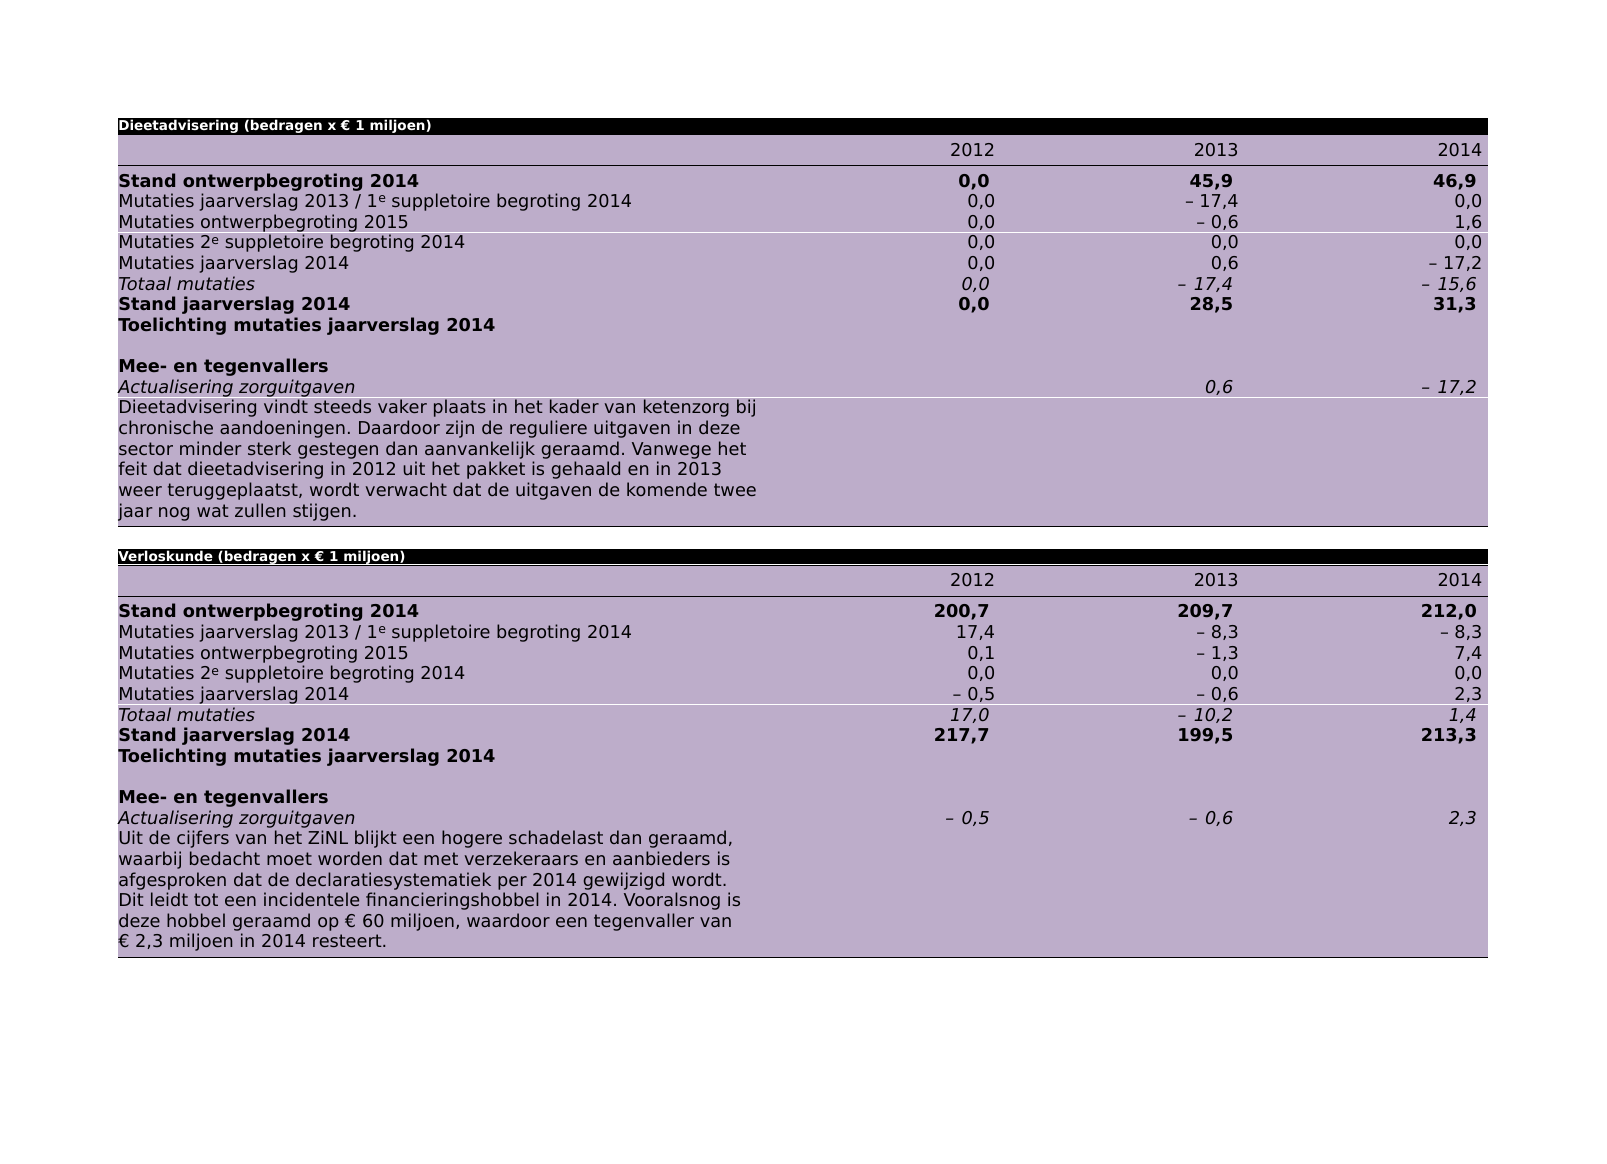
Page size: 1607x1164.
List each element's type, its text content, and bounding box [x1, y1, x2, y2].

table_cell [1245, 336, 1488, 356]
table_cell Stand jaarverslag 2014 [118, 725, 757, 746]
table_cell [758, 315, 1001, 336]
table_cell 31,3 [1245, 294, 1488, 315]
table_cell Mutaties ontwerpbegroting 2015 [118, 212, 757, 232]
table_cell [1001, 746, 1244, 766]
table_cell Toelichting mutaties jaarverslag 2014 [118, 315, 757, 336]
table_cell 2014 [1245, 566, 1488, 596]
table_cell 0,0 [758, 274, 1001, 294]
table_cell [758, 766, 1001, 787]
table_cell Mee- en tegenvallers [118, 356, 757, 377]
table_cell 0,0 [1245, 663, 1488, 684]
table_cell [1001, 766, 1244, 787]
table_cell Actualisering zorguitgaven [118, 377, 757, 397]
table_cell 0,0 [758, 253, 1001, 274]
table_cell [758, 787, 1001, 808]
table_cell Actualisering zorguitgaven [118, 808, 757, 828]
table_cell [1245, 828, 1488, 957]
table_cell Mutaties jaarverslag 2014 [118, 684, 757, 704]
table_cell [1001, 828, 1244, 957]
table_cell 1,6 [1245, 212, 1488, 232]
table_cell – 0,6 [1001, 212, 1244, 232]
table_cell 0,0 [758, 191, 1001, 212]
table_cell 2013 [1001, 566, 1244, 596]
table_cell [758, 336, 1001, 356]
table_cell [1001, 787, 1244, 808]
table_cell – 17,4 [1001, 191, 1244, 212]
table_cell 2013 [1001, 135, 1244, 165]
table_cell – 0,5 [758, 808, 1001, 828]
table_cell – 17,2 [1245, 253, 1488, 274]
table_cell Mutaties 2e suppletoire begroting 2014 [118, 663, 757, 684]
table_cell – 15,6 [1245, 274, 1488, 294]
table_cell [758, 356, 1001, 377]
table_cell Mee- en tegenvallers [118, 787, 757, 808]
table_cell 17,4 [758, 622, 1001, 643]
table_cell 0,0 [758, 166, 1001, 191]
table_cell 0,0 [1245, 233, 1488, 253]
table_cell 17,0 [758, 705, 1001, 725]
table_cell 0,0 [758, 233, 1001, 253]
table_header Dieetadvisering (bedragen x € 1 miljoen) [118, 118, 1488, 134]
table_cell [758, 746, 1001, 766]
table_cell 45,9 [1001, 166, 1244, 191]
table_cell [1001, 356, 1244, 377]
table_cell – 0,6 [1001, 808, 1244, 828]
table_cell 46,9 [1245, 166, 1488, 191]
table_cell Stand jaarverslag 2014 [118, 294, 757, 315]
table_cell 2012 [758, 135, 1001, 165]
table_cell [758, 377, 1001, 397]
table_cell 2,3 [1245, 808, 1488, 828]
table_cell – 8,3 [1245, 622, 1488, 643]
table_cell Dieetadvisering vindt steeds vaker plaats in het kader van ketenzorg bij chronische aandoeningen. Daardoor zijn de reguliere uitgaven in deze sector minder sterk gestegen dan aanvankelijk geraamd. Vanwege het feit dat dieetadvisering in 2012 uit het pakket is gehaald en in 2013 weer teruggeplaatst, wordt verwacht dat de uitgaven de komende twee jaar nog wat zullen stijgen. [118, 398, 757, 526]
table_cell 217,7 [758, 725, 1001, 746]
table_cell – 0,5 [758, 684, 1001, 704]
table_cell Uit de cijfers van het ZiNL blijkt een hogere schadelast dan geraamd, waarbij bedacht moet worden dat met verzekeraars en aanbieders is afgesproken dat de declaratiesystematiek per 2014 gewijzigd wordt. Dit leidt tot een incidentele financieringshobbel in 2014. Vooralsnog is deze hobbel geraamd op € 60 miljoen, waardoor een tegenvaller van € 2,3 miljoen in 2014 resteert. [118, 828, 757, 957]
table_cell [758, 398, 1001, 526]
table_cell – 10,2 [1001, 705, 1244, 725]
table_cell 2,3 [1245, 684, 1488, 704]
table_cell Mutaties jaarverslag 2013 / 1e suppletoire begroting 2014 [118, 622, 757, 643]
table_cell 0,0 [758, 294, 1001, 315]
table_cell [1245, 746, 1488, 766]
table_cell [1001, 398, 1244, 526]
table_cell 28,5 [1001, 294, 1244, 315]
table_cell 0,0 [1245, 191, 1488, 212]
table_cell – 8,3 [1001, 622, 1244, 643]
table_cell Mutaties jaarverslag 2013 / 1e suppletoire begroting 2014 [118, 191, 757, 212]
table_cell 0,1 [758, 643, 1001, 663]
table_header Verloskunde (bedragen x € 1 miljoen) [118, 549, 1488, 564]
table_cell [1001, 336, 1244, 356]
table_cell 0,6 [1001, 377, 1244, 397]
table_cell 0,0 [1001, 663, 1244, 684]
table_cell [118, 135, 757, 165]
table_cell – 17,4 [1001, 274, 1244, 294]
table_cell [1245, 356, 1488, 377]
table_cell 200,7 [758, 597, 1001, 622]
table_cell Totaal mutaties [118, 705, 757, 725]
table_cell [1245, 315, 1488, 336]
table_cell Mutaties ontwerpbegroting 2015 [118, 643, 757, 663]
table_cell 1,4 [1245, 705, 1488, 725]
table_cell 2012 [758, 566, 1001, 596]
table_cell [118, 766, 757, 787]
table_cell 0,6 [1001, 253, 1244, 274]
table_cell 199,5 [1001, 725, 1244, 746]
table_cell Stand ontwerpbegroting 2014 [118, 597, 757, 622]
table_cell Toelichting mutaties jaarverslag 2014 [118, 746, 757, 766]
table_cell 212,0 [1245, 597, 1488, 622]
table_cell Totaal mutaties [118, 274, 757, 294]
table_cell 0,0 [758, 212, 1001, 232]
table_cell [118, 336, 757, 356]
table_cell 0,0 [758, 663, 1001, 684]
table_cell [758, 828, 1001, 957]
table_cell Mutaties 2e suppletoire begroting 2014 [118, 233, 757, 253]
table_cell – 0,6 [1001, 684, 1244, 704]
table_cell [1245, 398, 1488, 526]
table_cell – 17,2 [1245, 377, 1488, 397]
table_cell Mutaties jaarverslag 2014 [118, 253, 757, 274]
table_cell 0,0 [1001, 233, 1244, 253]
table_cell [1001, 315, 1244, 336]
table_cell Stand ontwerpbegroting 2014 [118, 166, 757, 191]
table_cell 7,4 [1245, 643, 1488, 663]
table_cell 2014 [1245, 135, 1488, 165]
table_cell [1245, 787, 1488, 808]
table_cell [118, 566, 757, 596]
table_cell – 1,3 [1001, 643, 1244, 663]
table_cell [1245, 766, 1488, 787]
table_cell 209,7 [1001, 597, 1244, 622]
table_cell 213,3 [1245, 725, 1488, 746]
